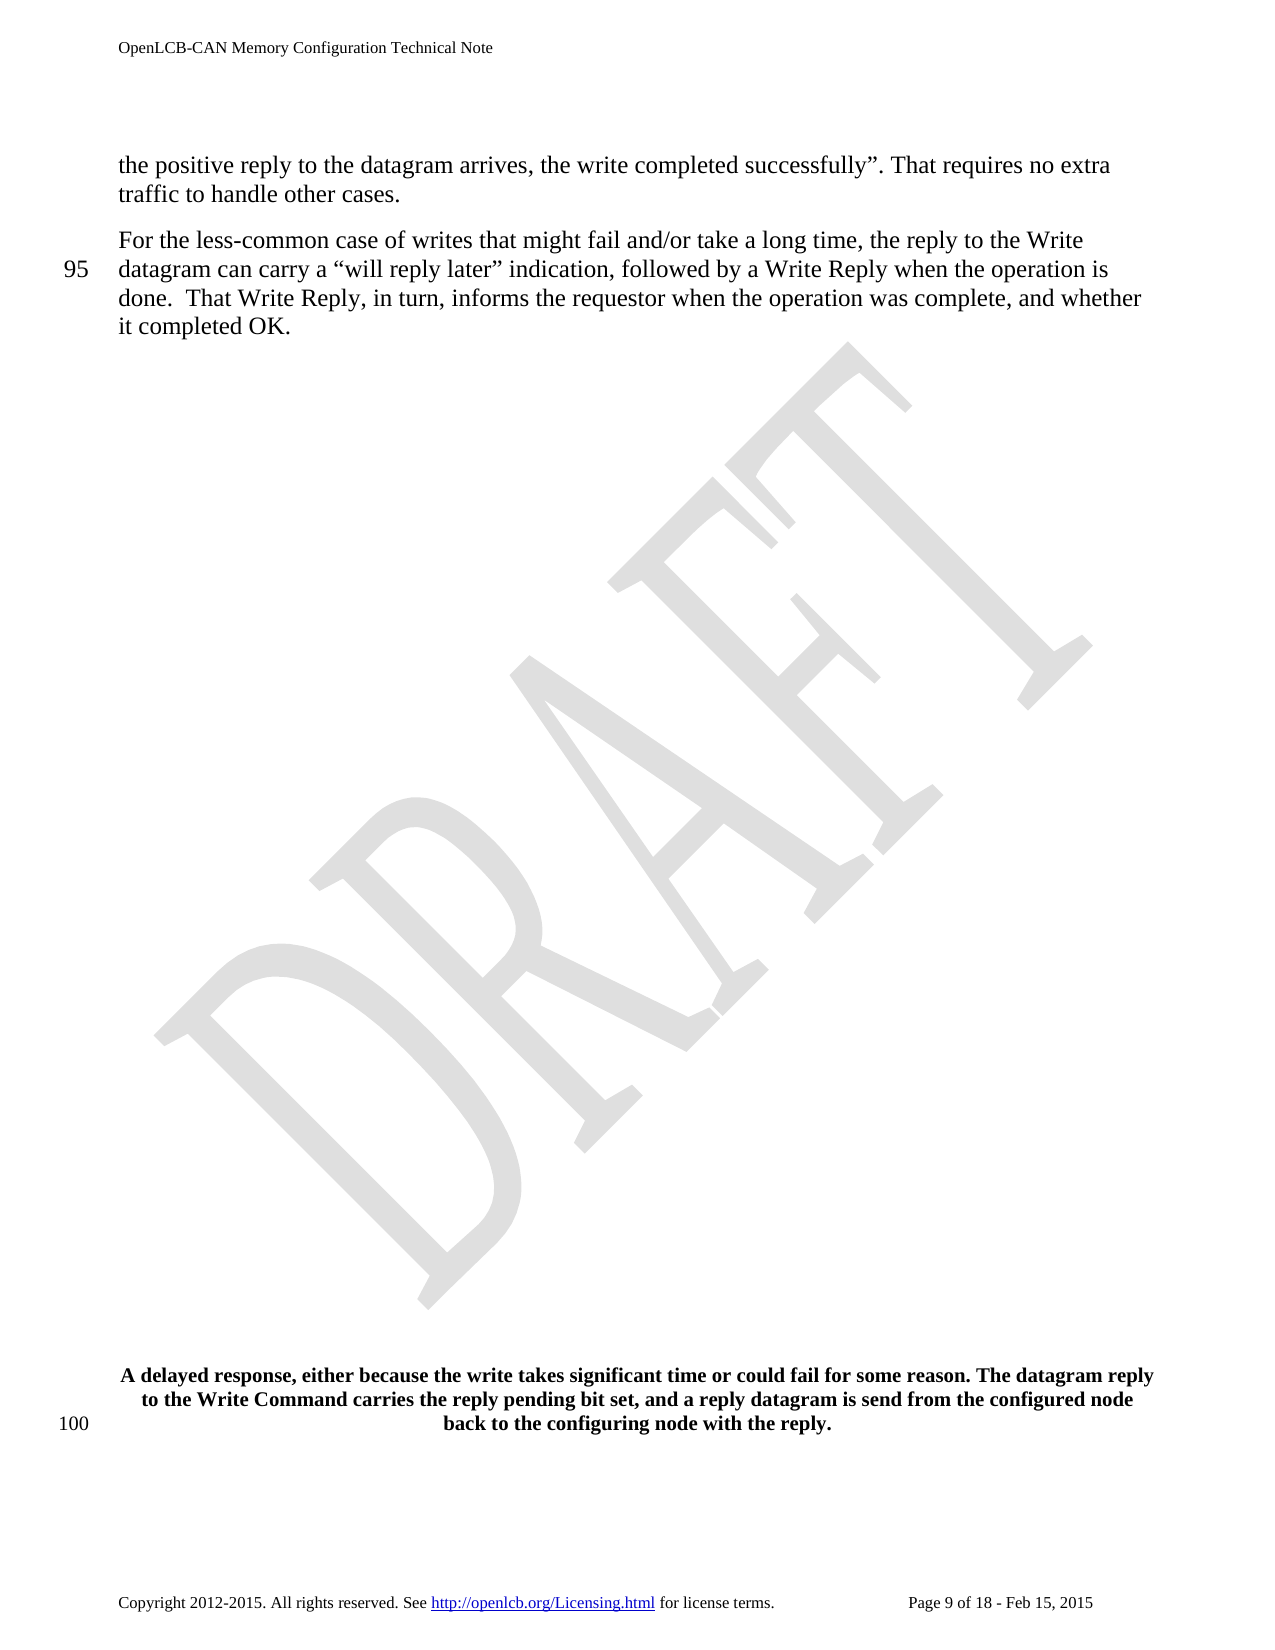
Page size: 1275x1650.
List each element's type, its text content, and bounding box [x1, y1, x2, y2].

text the positive reply to the datagram arrives, the write completed successfully”. That requires no extra traffic to handle other cases. [118, 150, 1157, 207]
text For the less-common case of writes that might fail and/or take a long time, the reply to the Write datagram can carry a “will reply later” indication, followed by a Write Reply when the operation is done. That Write Reply, in turn, informs the requestor when the operation was complete, and whether it completed OK. [118, 225, 1157, 340]
text A delayed response, either because the write takes significant time or could fail for some reason. The datagram reply to the Write Command carries the reply pending bit set, and a reply datagram is send from the configured node back to the configuring node with the reply. [118, 358, 1157, 1435]
